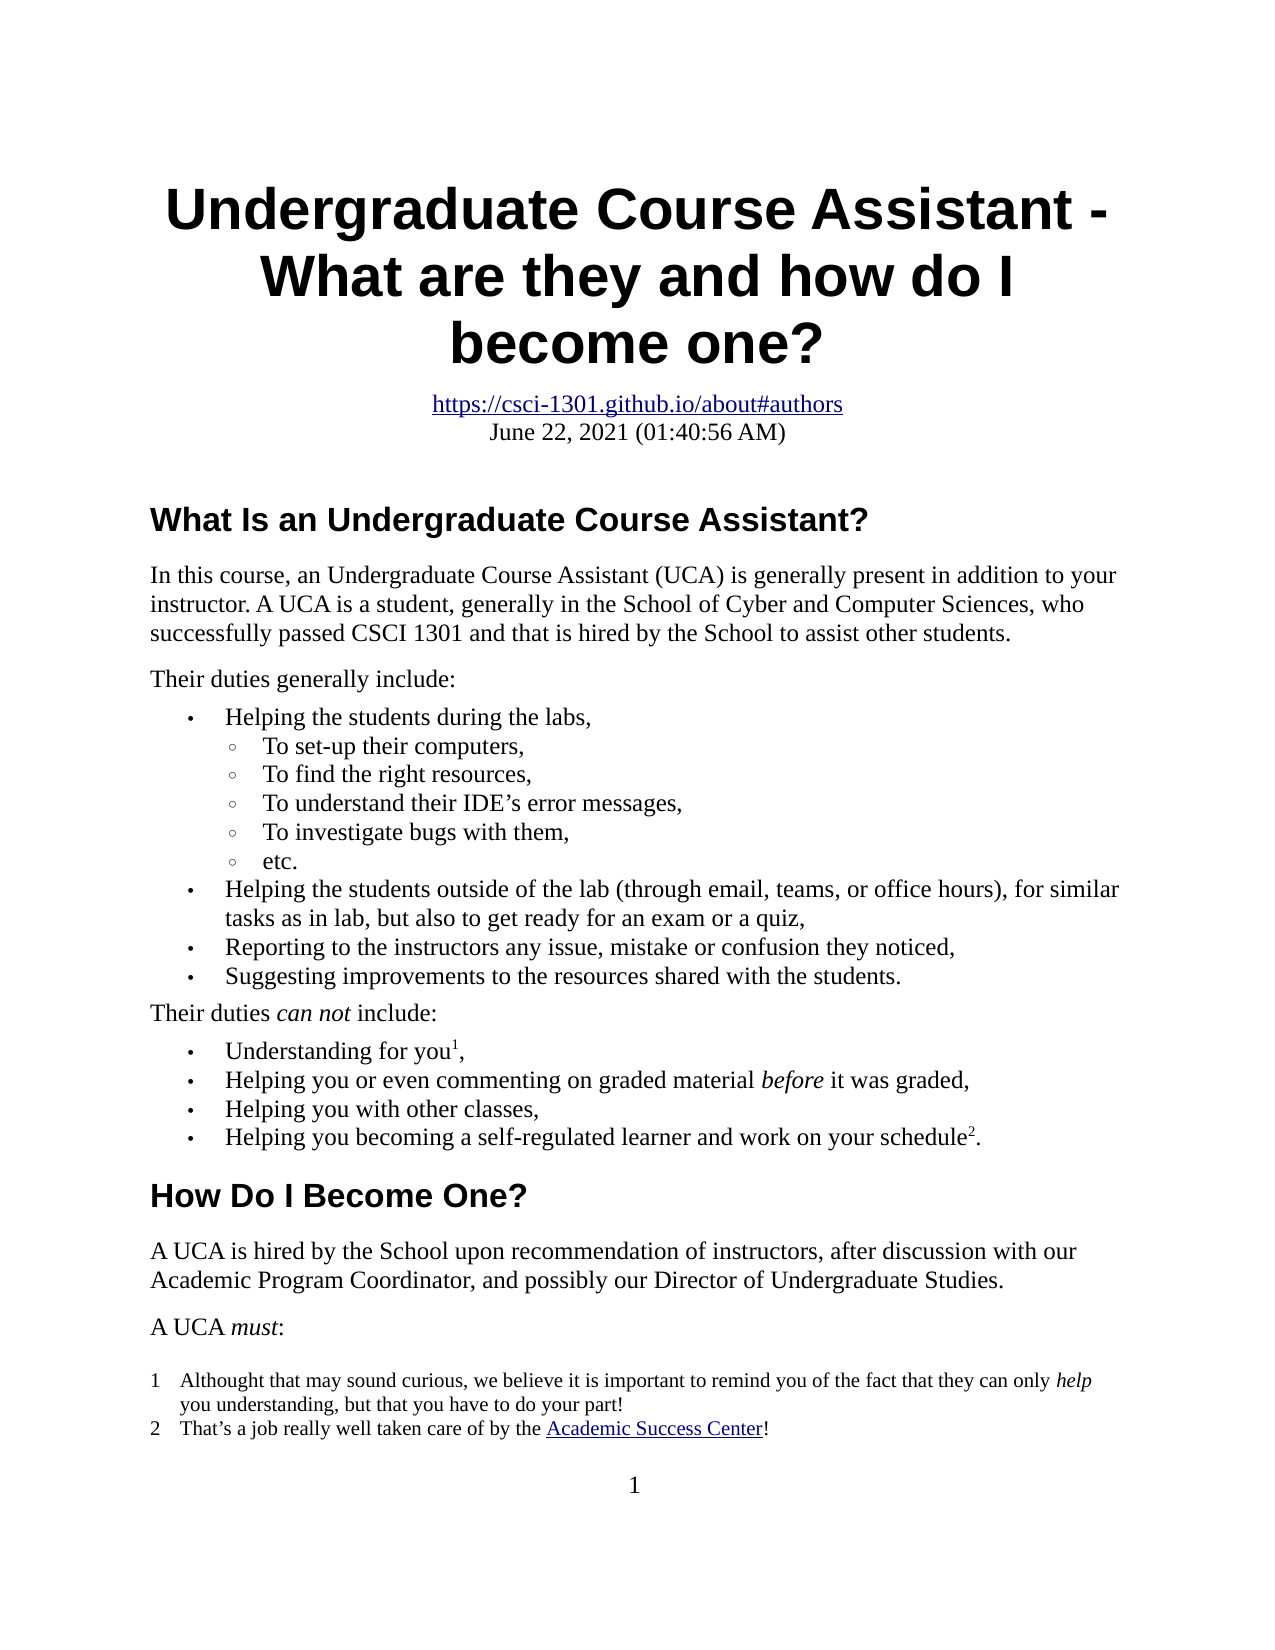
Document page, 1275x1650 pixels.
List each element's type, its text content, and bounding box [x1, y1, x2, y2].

subtitle How Do I Become One? [150, 1176, 1125, 1215]
text Their duties can not include: [150, 998, 1125, 1027]
text https://csci-1301.github.io/about#authors [150, 389, 1125, 417]
list To understand their IDE’s error messages, [225, 788, 1125, 817]
list Helping the students during the labs, [187, 702, 1125, 731]
text A UCA must: [150, 1312, 1125, 1340]
list Reporting to the instructors any issue, mistake or confusion they noticed, [187, 932, 1125, 961]
text In this course, an Undergraduate Course Assistant (UCA) is generally present in addition to your instructor. A UCA is a student, generally in the School of Cyber and Computer Sciences, who successfully passed CSCI 1301 and that is hired by the School to assist other students. [150, 560, 1125, 646]
text Their duties generally include: [150, 664, 1125, 693]
list Helping you becoming a self-regulated learner and work on your schedule. [187, 1122, 1125, 1151]
list Helping you with other classes, [187, 1094, 1125, 1122]
list To investigate bugs with them, [225, 817, 1125, 846]
text A UCA is hired by the School upon recommendation of instructors, after discussion with our Academic Program Coordinator, and possibly our Director of Undergraduate Studies. [150, 1236, 1125, 1294]
list Helping you or even commenting on graded material before it was graded, [187, 1065, 1125, 1094]
list To set-up their computers, [225, 731, 1125, 759]
list Suggesting improvements to the resources shared with the students. [187, 961, 1125, 989]
list That’s a job really well taken care of by the Academic Success Center! [150, 1416, 1125, 1440]
text June 22, 2021 (01:40:56 AM) [150, 417, 1125, 446]
list Helping the students outside of the lab (through email, teams, or office hours), for similar tasks as in lab, but also to get ready for an exam or a quiz, [187, 874, 1125, 932]
list Understanding for you, [187, 1036, 1125, 1065]
list To find the right resources, [225, 759, 1125, 788]
list etc. [225, 846, 1125, 874]
list Althought that may sound curious, we believe it is important to remind you of the fact that they can only help you understanding, but that you have to do your part! [150, 1368, 1125, 1416]
title Undergraduate Course Assistant - What are they and how do I become one? [150, 175, 1125, 376]
subtitle What Is an Undergraduate Course Assistant? [150, 500, 1125, 539]
